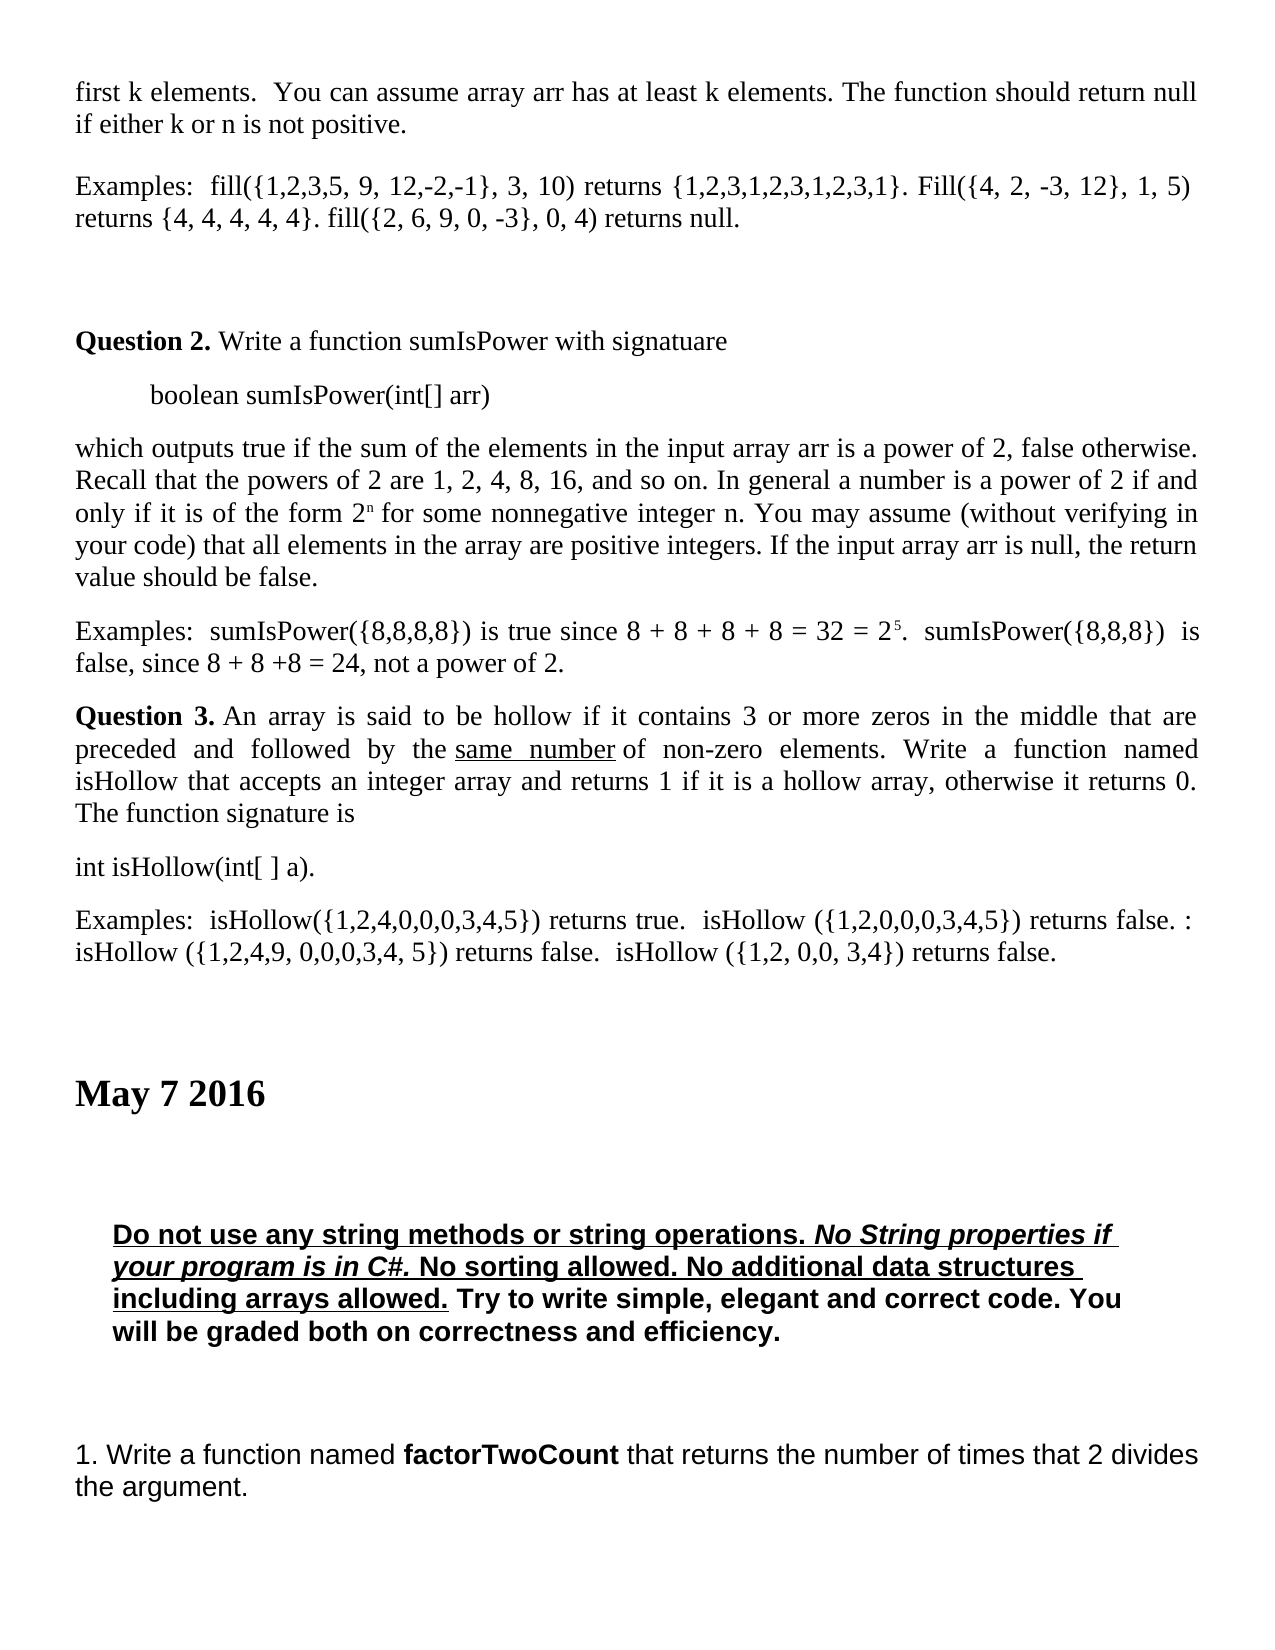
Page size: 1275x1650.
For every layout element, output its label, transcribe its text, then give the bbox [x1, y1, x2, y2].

text Question 2. Write a function sumIsPower with signatuare [75, 324, 1200, 357]
text first k elements. You can assume array arr has at least k elements. The function should return null if either k or n is not positive. [75, 75, 1200, 140]
text 1. Write a function named factorTwoCount that returns the number of times that 2 divides the argument. [75, 1438, 1200, 1503]
text Examples: sumIsPower({8,8,8,8}) is true since 8 + 8 + 8 + 8 = 32 = 25. sumIsPower({8,8,8}) is false, since 8 + 8 +8 = 24, not a power of 2. [75, 614, 1200, 678]
text int isHollow(int[ ] a). [75, 850, 1200, 882]
text Examples: isHollow({1,2,4,0,0,0,3,4,5}) returns true. isHollow ({1,2,0,0,0,3,4,5}) returns false. : isHollow ({1,2,4,9, 0,0,0,3,4, 5}) returns false. isHollow ({1,2, 0,0, 3,4}) returns false. [75, 903, 1200, 968]
text boolean sumIsPower(int[] arr) [75, 378, 1200, 410]
text Question 3. An array is said to be hollow if it contains 3 or more zeros in the middle that are preceded and followed by the same number of non-zero elements. Write a function named isHollow that accepts an integer array and returns 1 if it is a hollow array, otherwise it returns 0. The function signature is [75, 699, 1200, 829]
text Examples: fill({1,2,3,5, 9, 12,-2,-1}, 3, 10) returns {1,2,3,1,2,3,1,2,3,1}. Fill({4, 2, -3, 12}, 1, 5) returns {4, 4, 4, 4, 4}. fill({2, 6, 9, 0, -3}, 0, 4) returns null. [75, 169, 1200, 234]
text which outputs true if the sum of the elements in the input array arr is a power of 2, false otherwise. Recall that the powers of 2 are 1, 2, 4, 8, 16, and so on. In general a number is a power of 2 if and only if it is of the form 2n for some nonnegative integer n. You may assume (without verifying in your code) that all elements in the array are positive integers. If the input array arr is null, the return value should be false. [75, 431, 1200, 593]
text May 7 2016 [75, 1071, 1200, 1115]
text Do not use any string methods or string operations. No String properties if your program is in C#. No sorting allowed. No additional data structures including arrays allowed. Try to write simple, elegant and correct code. You will be graded both on correctness and efficiency. [112, 1218, 1162, 1347]
